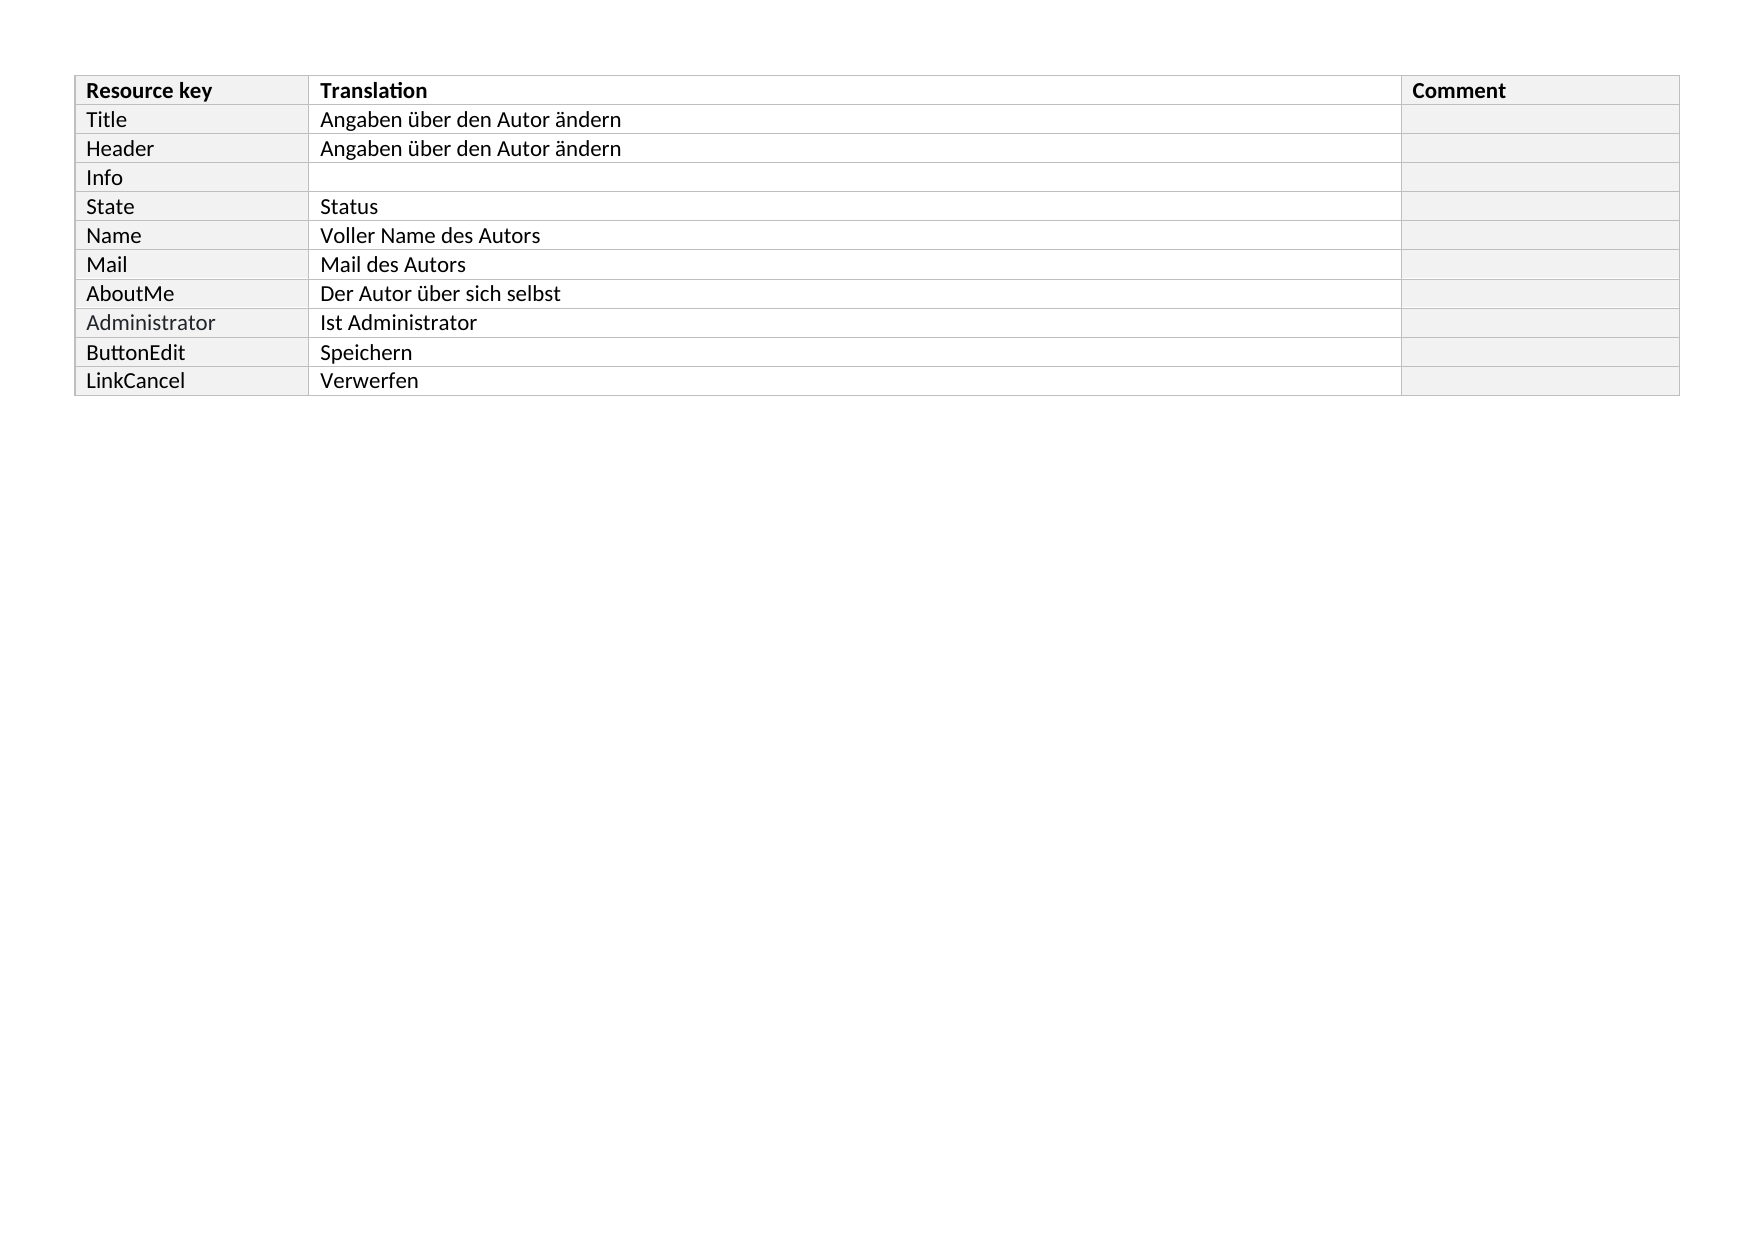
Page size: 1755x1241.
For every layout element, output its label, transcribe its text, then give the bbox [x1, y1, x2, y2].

table_cell Header [76, 134, 308, 162]
table_cell [1402, 192, 1679, 220]
table_cell [1402, 338, 1679, 366]
table_cell [1402, 221, 1679, 249]
table_cell LinkCancel [76, 367, 308, 395]
table_cell State [76, 192, 308, 220]
table_header Translation [309, 76, 1401, 104]
table_cell [1402, 280, 1679, 307]
table_cell Name [76, 221, 308, 249]
table_cell Status [309, 192, 1401, 220]
table_cell Info [76, 163, 308, 191]
table_cell Title [76, 105, 308, 133]
table_cell [1402, 309, 1679, 337]
table_cell ButtonEdit [76, 338, 308, 366]
table_cell Angaben über den Autor ändern [309, 105, 1401, 133]
table_cell [1402, 105, 1679, 133]
table_cell Administrator [76, 309, 308, 337]
table_cell Mail des Autors [309, 250, 1401, 278]
table_cell Speichern [309, 338, 1401, 366]
table_cell Der Autor über sich selbst [309, 280, 1401, 307]
table_cell AboutMe [76, 280, 308, 307]
table_cell [1402, 367, 1679, 395]
table_cell [309, 163, 1401, 191]
table_cell Voller Name des Autors [309, 221, 1401, 249]
table_header Resource key [76, 76, 308, 104]
table_cell Verwerfen [309, 367, 1401, 395]
table_header Comment [1402, 76, 1679, 104]
table_cell Angaben über den Autor ändern [309, 134, 1401, 162]
table_cell [1402, 134, 1679, 162]
table_cell [1402, 163, 1679, 191]
table_cell Mail [76, 250, 308, 278]
table_cell Ist Administrator [309, 309, 1401, 337]
table_cell [1402, 250, 1679, 278]
